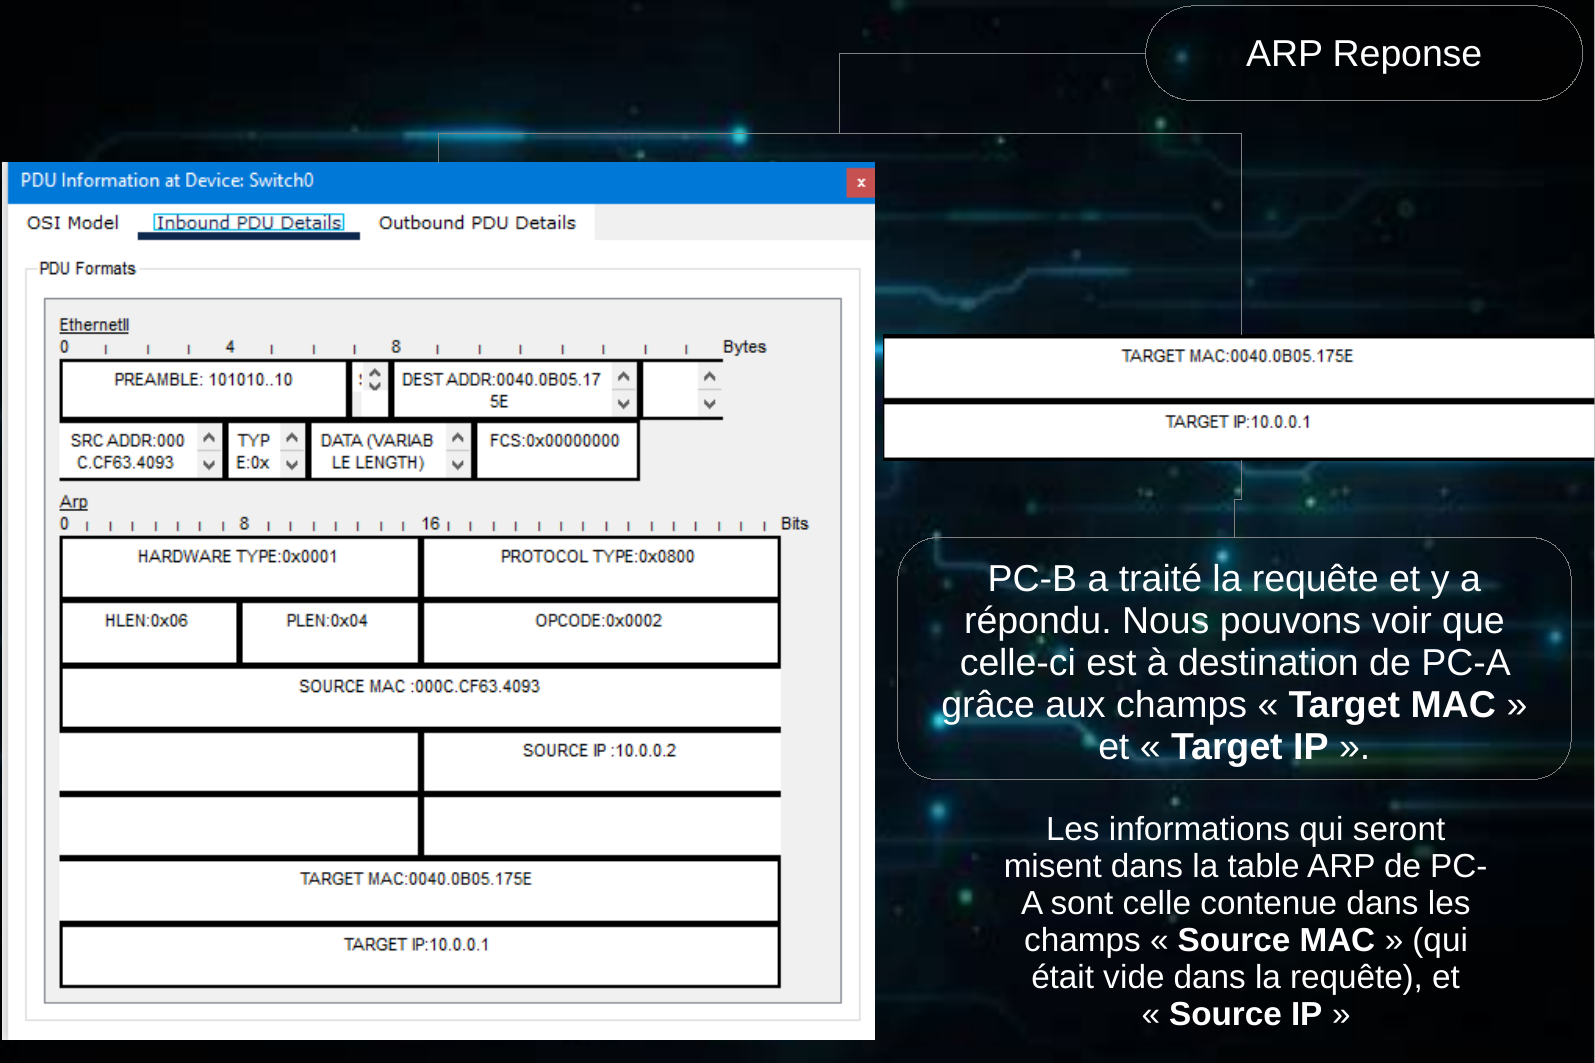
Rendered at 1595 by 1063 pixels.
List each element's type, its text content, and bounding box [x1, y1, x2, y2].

text_box Les informations qui seront misent dans la table ARP de PC-A sont celle contenue dans les champs « Source MAC » (qui était vide dans la requête), et « Source IP » [980, 803, 1512, 1044]
text_box ARP Reponse [1145, 5, 1583, 101]
text_box PC-B a traité la requête et y a répondu. Nous pouvons voir que celle-ci est à destination de PC-A grâce aux champs « Target MAC » et « Target IP ». [909, 550, 1560, 780]
picture [0, 0, 1595, 1063]
